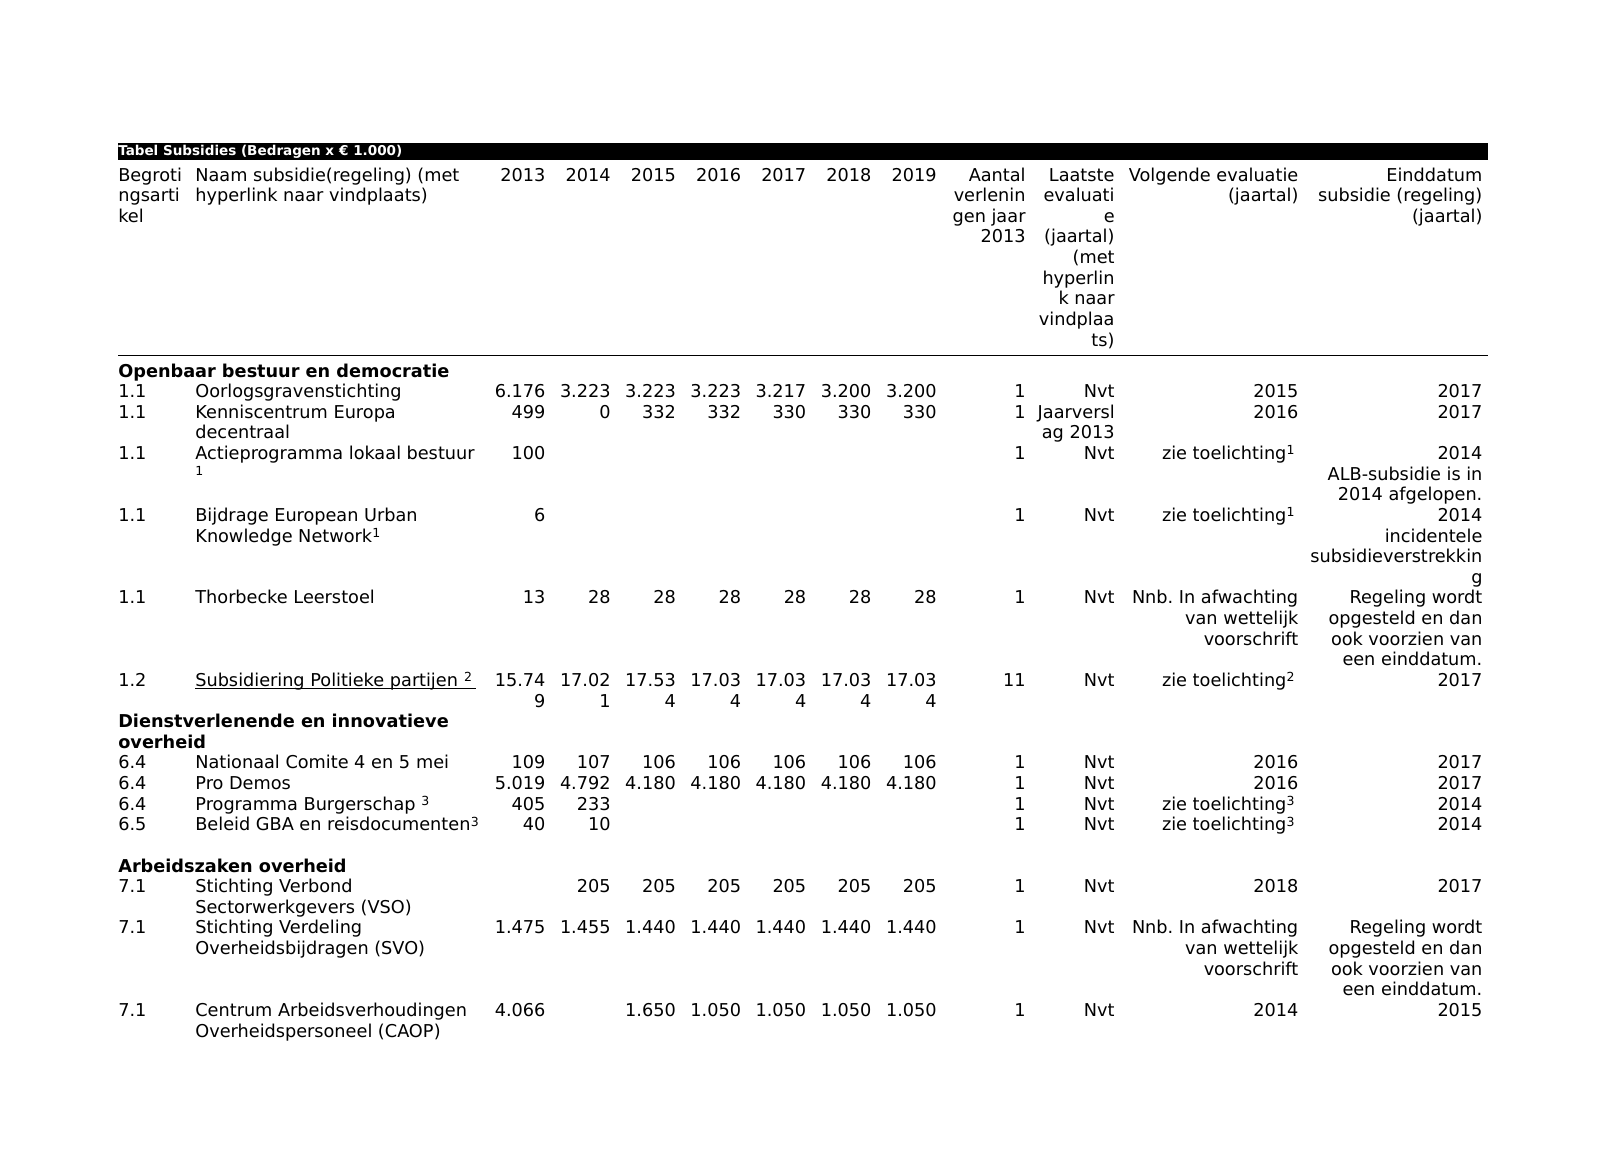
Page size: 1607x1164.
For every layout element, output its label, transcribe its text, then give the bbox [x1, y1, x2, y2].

table_cell 330 [812, 402, 877, 443]
table_cell zie toelichting2 [1120, 670, 1304, 711]
table_cell Arbeidszaken overheid [118, 856, 486, 876]
table_cell [551, 443, 616, 505]
table_cell 6.176 [486, 381, 551, 402]
table_cell 2015 [616, 160, 681, 355]
table_cell [1031, 711, 1120, 752]
table_cell Naam subsidie(regeling) (met hyperlink naar vindplaats) [189, 160, 486, 355]
table_cell 4.180 [616, 773, 681, 794]
table_cell [747, 443, 812, 505]
table_cell 2017 [747, 160, 812, 355]
table_cell 1.650 [616, 1000, 681, 1041]
table_cell Beleid GBA en reisdocumenten3 [189, 814, 486, 856]
table_cell [1304, 711, 1488, 752]
table_cell 1 [942, 588, 1031, 670]
table_cell Nvt [1031, 773, 1120, 794]
table_cell 7.1 [118, 1000, 189, 1041]
table_cell 1.1 [118, 443, 189, 505]
table_cell 17.034 [877, 670, 942, 711]
table_cell 2014 [1304, 814, 1488, 856]
table_cell 2018 [812, 160, 877, 355]
table_cell 28 [681, 588, 747, 670]
table_cell 233 [551, 794, 616, 814]
table_cell Regeling wordt opgesteld en dan ook voorzien van een einddatum. [1304, 918, 1488, 1000]
table_cell Kenniscentrum Europa decentraal [189, 402, 486, 443]
table_cell 1.440 [812, 918, 877, 1000]
table_cell Nvt [1031, 505, 1120, 587]
table_cell 2016 [1120, 773, 1304, 794]
table_cell Nvt [1031, 381, 1120, 402]
table_cell [812, 856, 877, 876]
table_cell Aantal verleningen jaar 2013 [942, 160, 1031, 355]
table_cell [877, 711, 942, 752]
table_cell Nvt [1031, 588, 1120, 670]
table_cell 1.440 [747, 918, 812, 1000]
table_cell Centrum Arbeidsverhoudingen Overheidspersoneel (CAOP) [189, 1000, 486, 1041]
table_cell 332 [616, 402, 681, 443]
table_cell 28 [616, 588, 681, 670]
table_cell 3.200 [877, 381, 942, 402]
table_cell [812, 814, 877, 856]
table_cell 332 [681, 402, 747, 443]
table_cell Dienstverlenende en innovatieve overheid [118, 711, 486, 752]
table_cell 106 [877, 753, 942, 773]
table_cell 10 [551, 814, 616, 856]
table_cell [877, 814, 942, 856]
table_cell Nvt [1031, 443, 1120, 505]
table_cell 2014 [1120, 1000, 1304, 1041]
table_cell [616, 356, 681, 381]
table_cell Openbaar bestuur en democratie [118, 356, 486, 381]
table_cell zie toelichting1 [1120, 443, 1304, 505]
table_cell [942, 711, 1031, 752]
table_cell Nvt [1031, 1000, 1120, 1041]
table_cell [616, 814, 681, 856]
table_cell 1.1 [118, 505, 189, 587]
table_cell 17.021 [551, 670, 616, 711]
table_cell 4.066 [486, 1000, 551, 1041]
table_cell [681, 856, 747, 876]
table_cell [877, 794, 942, 814]
table_cell [681, 356, 747, 381]
table_cell 106 [812, 753, 877, 773]
table_cell [747, 856, 812, 876]
table_cell 6.4 [118, 794, 189, 814]
table_cell 6.5 [118, 814, 189, 856]
table_cell Nvt [1031, 753, 1120, 773]
table_cell 1 [942, 918, 1031, 1000]
table_cell [942, 356, 1031, 381]
table_cell 7.1 [118, 876, 189, 917]
table_cell 2014 [1304, 794, 1488, 814]
table_cell [812, 505, 877, 587]
table_cell [747, 794, 812, 814]
table_cell 205 [551, 876, 616, 917]
table_cell 1 [942, 753, 1031, 773]
table_cell 330 [747, 402, 812, 443]
table_cell [681, 794, 747, 814]
table_cell 1.475 [486, 918, 551, 1000]
table_cell [681, 505, 747, 587]
table_cell 4.180 [812, 773, 877, 794]
table_cell 2014 ALB-subsidie is in 2014 afgelopen. [1304, 443, 1488, 505]
table_cell 1 [942, 1000, 1031, 1041]
table_cell Volgende evaluatie (jaartal) [1120, 160, 1304, 355]
table_cell Jaarverslag 2013 [1031, 402, 1120, 443]
table_cell Nvt [1031, 918, 1120, 1000]
table_cell 6.4 [118, 773, 189, 794]
table_cell 205 [747, 876, 812, 917]
table_cell 1 [942, 814, 1031, 856]
table_cell 3.223 [616, 381, 681, 402]
table_cell Einddatum subsidie (regeling) (jaartal) [1304, 160, 1488, 355]
table_cell [616, 794, 681, 814]
table_cell 330 [877, 402, 942, 443]
table_cell 15.749 [486, 670, 551, 711]
table_cell zie toelichting3 [1120, 814, 1304, 856]
table_cell 4.180 [681, 773, 747, 794]
table_cell 3.217 [747, 381, 812, 402]
table_cell 1 [942, 443, 1031, 505]
table_cell 1.050 [747, 1000, 812, 1041]
table_cell 2014 [551, 160, 616, 355]
table_cell 28 [551, 588, 616, 670]
table_cell [1120, 711, 1304, 752]
table_cell 17.034 [747, 670, 812, 711]
table_cell [616, 443, 681, 505]
table_cell 2017 [1304, 670, 1488, 711]
table_cell 1 [942, 505, 1031, 587]
table_cell 17.034 [812, 670, 877, 711]
table_cell 6 [486, 505, 551, 587]
table_cell Nnb. In afwachting van wettelijk voorschrift [1120, 918, 1304, 1000]
table_cell 0 [551, 402, 616, 443]
table_cell [812, 356, 877, 381]
table_cell 5.019 [486, 773, 551, 794]
table_cell [551, 1000, 616, 1041]
table_cell [551, 711, 616, 752]
table_cell [551, 505, 616, 587]
table_cell [747, 814, 812, 856]
table_cell zie toelichting1 [1120, 505, 1304, 587]
table_cell [551, 356, 616, 381]
table_cell Programma Burgerschap 3 [189, 794, 486, 814]
table_cell [616, 711, 681, 752]
table_cell 2016 [1120, 402, 1304, 443]
table_cell 6.4 [118, 753, 189, 773]
table_cell 2013 [486, 160, 551, 355]
table_cell 205 [681, 876, 747, 917]
table_cell 2017 [1304, 753, 1488, 773]
table_cell 2017 [1304, 876, 1488, 917]
table_cell [1304, 856, 1488, 876]
table_cell 107 [551, 753, 616, 773]
table_cell [486, 356, 551, 381]
table_cell [877, 356, 942, 381]
table_cell 17.534 [616, 670, 681, 711]
table_cell 106 [747, 753, 812, 773]
table_cell [681, 711, 747, 752]
table_cell [877, 856, 942, 876]
table_cell [1120, 856, 1304, 876]
table_cell Begrotingsartikel [118, 160, 189, 355]
table_cell Actieprogramma lokaal bestuur 1 [189, 443, 486, 505]
table_cell Nvt [1031, 876, 1120, 917]
table_cell 2019 [877, 160, 942, 355]
table_cell 40 [486, 814, 551, 856]
table_cell 109 [486, 753, 551, 773]
table_cell Oorlogsgravenstichting [189, 381, 486, 402]
table_cell 3.200 [812, 381, 877, 402]
table_cell 3.223 [681, 381, 747, 402]
table_cell 1.455 [551, 918, 616, 1000]
table_cell 3.223 [551, 381, 616, 402]
table_cell [1120, 356, 1304, 381]
table_cell 205 [616, 876, 681, 917]
table_cell Subsidiering Politieke partijen 2 [189, 670, 486, 711]
table_cell [1031, 856, 1120, 876]
table_cell [1031, 356, 1120, 381]
table_cell 17.034 [681, 670, 747, 711]
table_cell 1.1 [118, 381, 189, 402]
table_cell 106 [681, 753, 747, 773]
table_cell [616, 505, 681, 587]
table_cell 2015 [1120, 381, 1304, 402]
table_cell 2018 [1120, 876, 1304, 917]
table_cell 28 [877, 588, 942, 670]
table_cell Bijdrage European Urban Knowledge Network1 [189, 505, 486, 587]
table_cell [486, 711, 551, 752]
table_cell 2016 [1120, 753, 1304, 773]
table_cell 2016 [681, 160, 747, 355]
table_cell 2017 [1304, 381, 1488, 402]
table_cell 28 [812, 588, 877, 670]
table_cell [486, 856, 551, 876]
table_cell Laatste evaluatie (jaartal) (met hyperlink naar vindplaats) [1031, 160, 1120, 355]
table_cell 1 [942, 794, 1031, 814]
table_cell Nvt [1031, 814, 1120, 856]
table_cell 1.440 [616, 918, 681, 1000]
table_cell 1.440 [681, 918, 747, 1000]
table_cell 1.1 [118, 588, 189, 670]
table_cell [486, 876, 551, 917]
table_cell 1 [942, 876, 1031, 917]
table_cell 1.1 [118, 402, 189, 443]
table_cell 2017 [1304, 773, 1488, 794]
table_cell 1 [942, 381, 1031, 402]
table_cell [877, 443, 942, 505]
table_cell [551, 856, 616, 876]
table_cell [681, 814, 747, 856]
table_cell 1.2 [118, 670, 189, 711]
table_cell [812, 443, 877, 505]
table_cell 2015 [1304, 1000, 1488, 1041]
table_cell 1.050 [877, 1000, 942, 1041]
table_cell 1.050 [812, 1000, 877, 1041]
table_cell [747, 711, 812, 752]
table_cell 499 [486, 402, 551, 443]
table_cell 28 [747, 588, 812, 670]
table_cell Stichting Verbond Sectorwerkgevers (VSO) [189, 876, 486, 917]
table_cell [1304, 356, 1488, 381]
table_cell 1 [942, 402, 1031, 443]
table_cell Nnb. In afwachting van wettelijk voorschrift [1120, 588, 1304, 670]
table_cell [812, 711, 877, 752]
table_cell 4.180 [877, 773, 942, 794]
table_cell [942, 856, 1031, 876]
table_cell 100 [486, 443, 551, 505]
table_cell Nvt [1031, 670, 1120, 711]
table_cell [877, 505, 942, 587]
table_cell 205 [812, 876, 877, 917]
table_cell 2017 [1304, 402, 1488, 443]
table_cell 205 [877, 876, 942, 917]
table_cell 7.1 [118, 918, 189, 1000]
table_cell 13 [486, 588, 551, 670]
table_cell 2014 incidentele subsidieverstrekking [1304, 505, 1488, 587]
table_cell Thorbecke Leerstoel [189, 588, 486, 670]
table_cell [747, 505, 812, 587]
table_cell Nationaal Comite 4 en 5 mei [189, 753, 486, 773]
table_cell 11 [942, 670, 1031, 711]
table_cell zie toelichting3 [1120, 794, 1304, 814]
table_cell 4.180 [747, 773, 812, 794]
table_cell Stichting Verdeling Overheidsbijdragen (SVO) [189, 918, 486, 1000]
table_cell 405 [486, 794, 551, 814]
table_cell [616, 856, 681, 876]
table_cell 106 [616, 753, 681, 773]
table_cell 1.050 [681, 1000, 747, 1041]
table_cell [681, 443, 747, 505]
table_cell 1 [942, 773, 1031, 794]
table_cell Regeling wordt opgesteld en dan ook voorzien van een einddatum. [1304, 588, 1488, 670]
table_cell 1.440 [877, 918, 942, 1000]
table_cell [747, 356, 812, 381]
table_cell 4.792 [551, 773, 616, 794]
table_cell Pro Demos [189, 773, 486, 794]
table_header Tabel Subsidies (Bedragen x € 1.000) [118, 143, 1488, 159]
table_cell [812, 794, 877, 814]
table_cell Nvt [1031, 794, 1120, 814]
